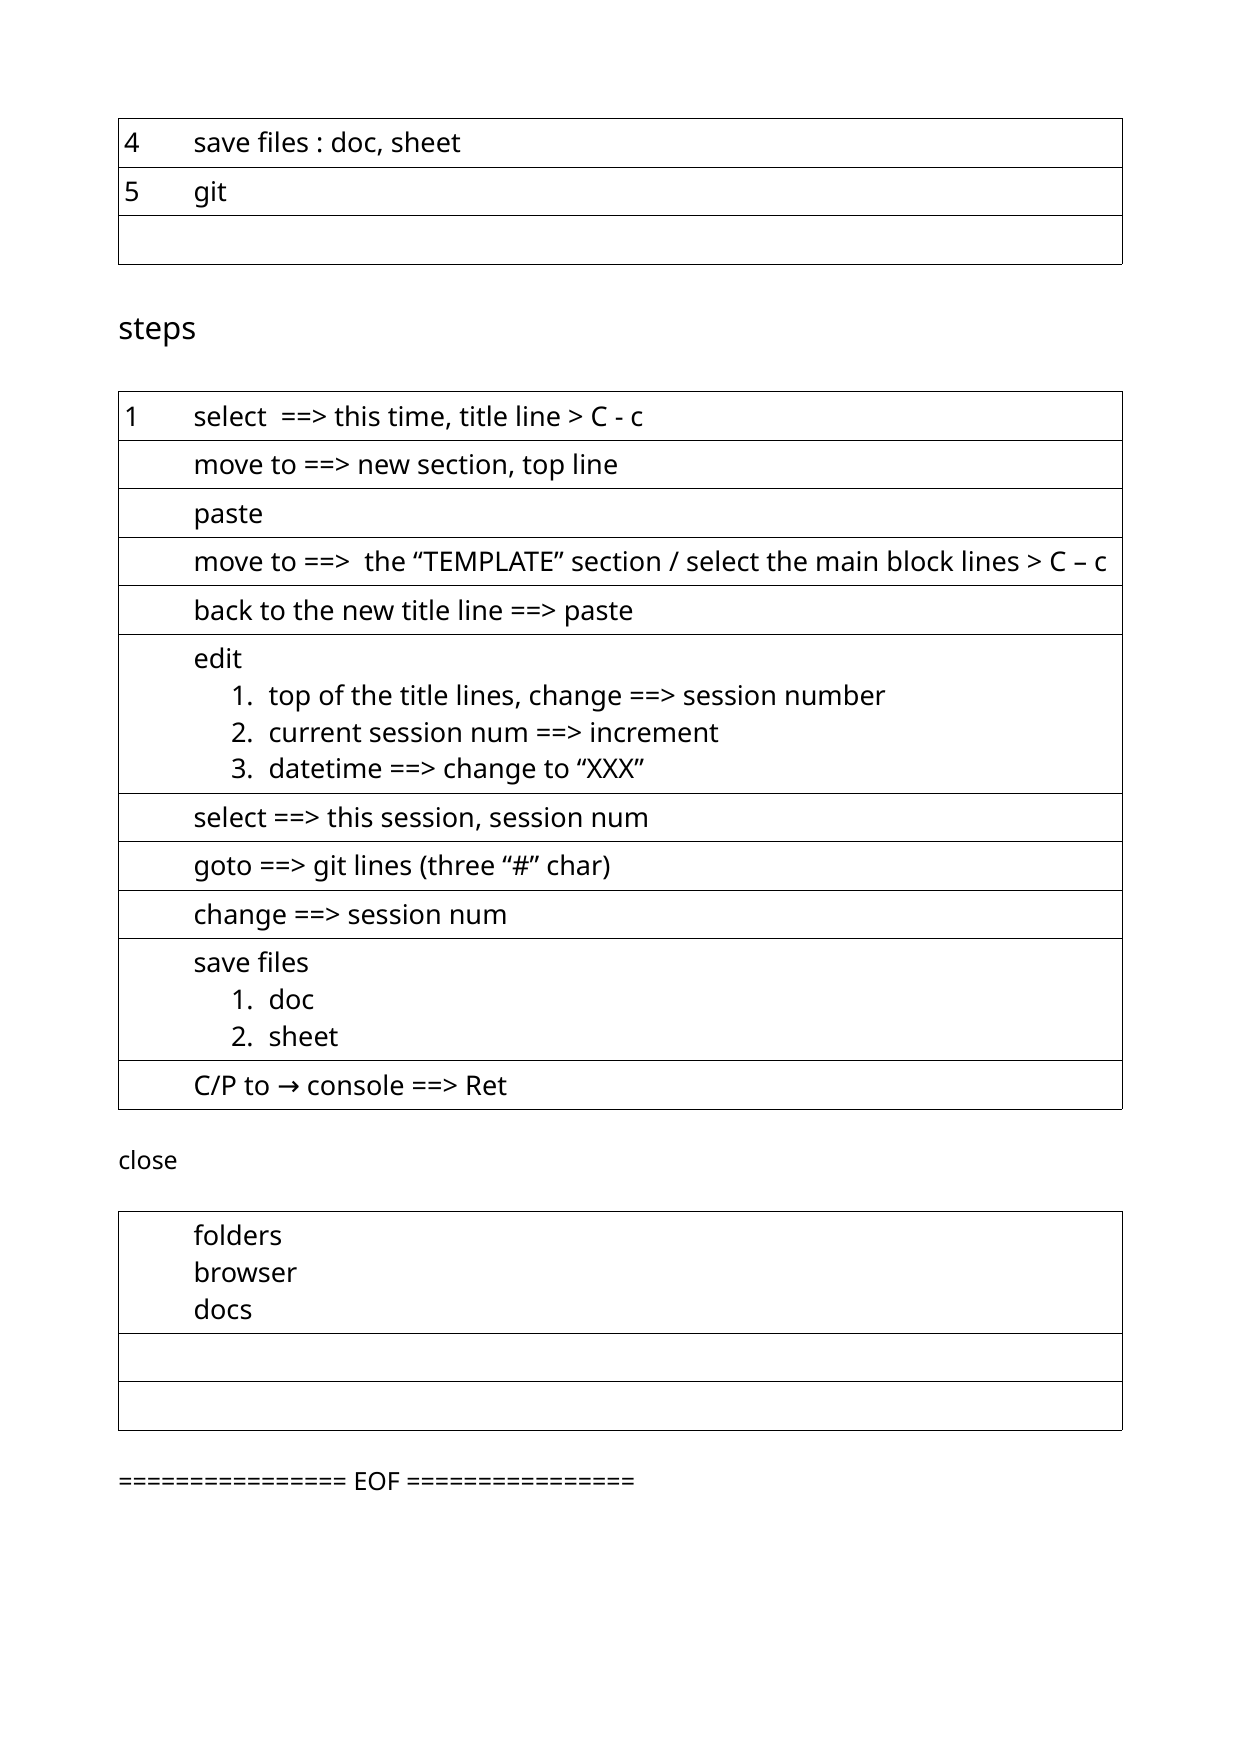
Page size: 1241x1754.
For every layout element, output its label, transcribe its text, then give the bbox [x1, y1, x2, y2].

table_cell back to the new title line ==> paste [188, 586, 1122, 633]
table_header select ==> this time, title line > C - c [188, 392, 1122, 440]
table_cell [119, 1334, 187, 1381]
table_cell 5 [119, 168, 187, 215]
table_header folders browser docs [188, 1212, 1122, 1333]
table_cell edit top of the title lines, change ==> session number current session num ==> increment datetime ==> change to “XXX” [188, 635, 1122, 793]
table_cell paste [188, 489, 1122, 537]
table_cell move to ==> new section, top line [188, 441, 1122, 488]
text close [118, 1143, 1122, 1177]
table_cell [119, 538, 187, 585]
table_cell [188, 216, 1122, 263]
table_cell [119, 842, 187, 889]
table_cell [119, 216, 187, 263]
table_cell [119, 441, 187, 488]
table_cell [119, 586, 187, 633]
table_cell save files : doc, sheet [188, 119, 1122, 167]
table_cell move to ==> the “TEMPLATE” section / select the main block lines > C – c [188, 538, 1122, 585]
table_cell [188, 1382, 1122, 1430]
table_cell [188, 1334, 1122, 1381]
text steps [118, 306, 1122, 349]
table_header [119, 1212, 187, 1333]
table_cell [119, 1061, 187, 1108]
table_cell goto ==> git lines (three “#” char) [188, 842, 1122, 889]
table_cell 4 [119, 119, 187, 167]
table_cell [119, 794, 187, 841]
table_cell [119, 489, 187, 537]
text ================ EOF ================ [118, 1464, 1122, 1498]
table_cell select ==> this session, session num [188, 794, 1122, 841]
table_cell [119, 1382, 187, 1430]
table_cell C/P to → console ==> Ret [188, 1061, 1122, 1108]
table_cell git [188, 168, 1122, 215]
table_cell change ==> session num [188, 891, 1122, 938]
table_cell [119, 939, 187, 1060]
table_cell [119, 635, 187, 793]
table_header 1 [119, 392, 187, 440]
table_cell [119, 891, 187, 938]
table_cell save files doc sheet [188, 939, 1122, 1060]
